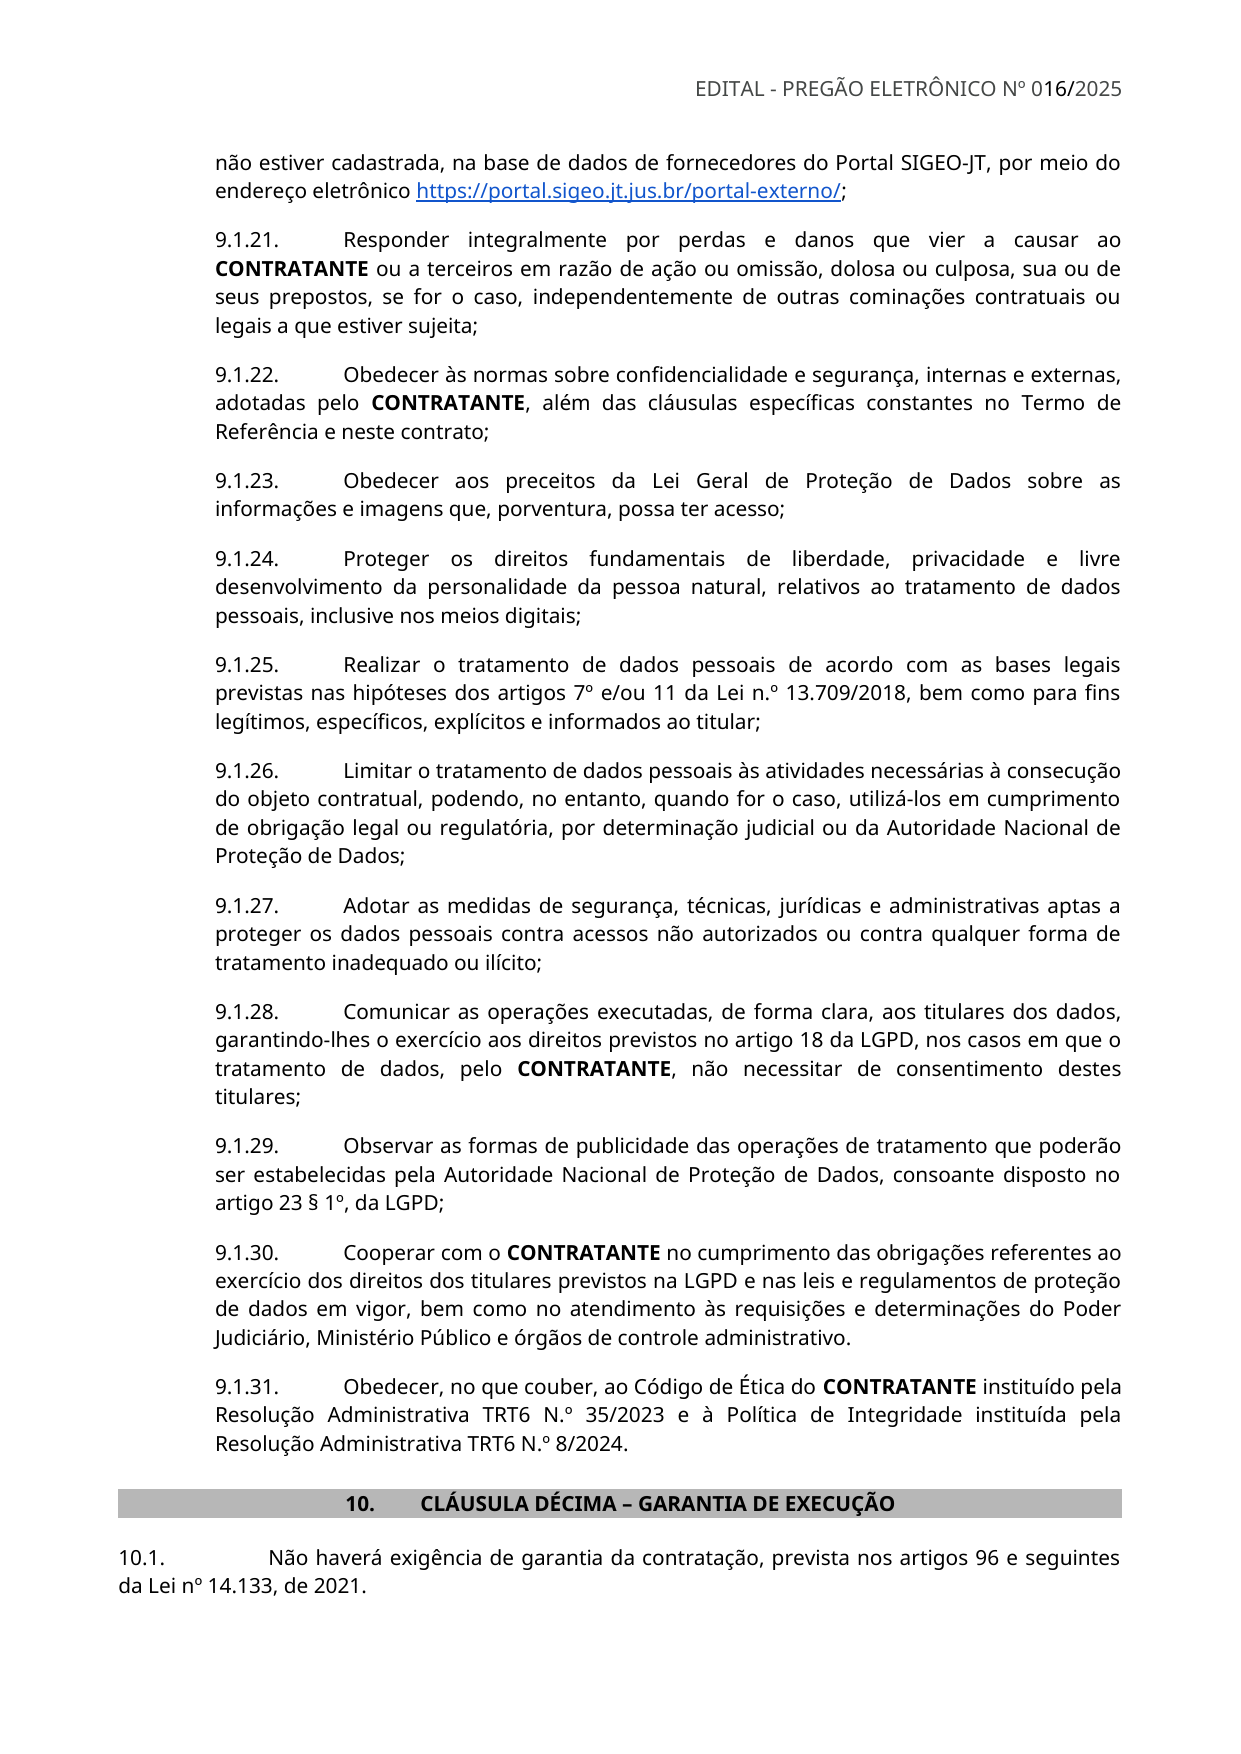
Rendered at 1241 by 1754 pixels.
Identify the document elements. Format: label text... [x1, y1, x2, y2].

list Cooperar com o CONTRATANTE no cumprimento das obrigações referentes ao exercício dos direitos dos titulares previstos na LGPD e nas leis e regulamentos de proteção de dados em vigor, bem como no atendimento às requisições e determinações do Poder Judiciário, Ministério Público e órgãos de controle administrativo. [215, 1238, 1122, 1351]
list Realizar o tratamento de dados pessoais de acordo com as bases legais previstas nas hipóteses dos artigos 7º e/ou 11 da Lei n.º 13.709/2018, bem como para fins legítimos, específicos, explícitos e informados ao titular; [215, 650, 1122, 735]
list Adotar as medidas de segurança, técnicas, jurídicas e administrativas aptas a proteger os dados pessoais contra acessos não autorizados ou contra qualquer forma de tratamento inadequado ou ilícito; [215, 891, 1122, 976]
list Obedecer às normas sobre confidencialidade e segurança, internas e externas, adotadas pelo CONTRATANTE, além das cláusulas específicas constantes no Termo de Referência e neste contrato; [215, 360, 1122, 445]
list Proteger os direitos fundamentais de liberdade, privacidade e livre desenvolvimento da personalidade da pessoa natural, relativos ao tratamento de dados pessoais, inclusive nos meios digitais; [215, 544, 1122, 629]
list Responder integralmente por perdas e danos que vier a causar ao CONTRATANTE ou a terceiros em razão de ação ou omissão, dolosa ou culposa, sua ou de seus prepostos, se for o caso, independentemente de outras cominações contratuais ou legais a que estiver sujeita; [215, 225, 1122, 339]
list Obedecer aos preceitos da Lei Geral de Proteção de Dados sobre as informações e imagens que, porventura, possa ter acesso; [215, 466, 1122, 523]
list Obedecer, no que couber, ao Código de Ética do CONTRATANTE instituído pela Resolução Administrativa TRT6 N.º 35/2023 e à Política de Integridade instituída pela Resolução Administrativa TRT6 N.º 8/2024. [215, 1372, 1122, 1457]
list Limitar o tratamento de dados pessoais às atividades necessárias à consecução do objeto contratual, podendo, no entanto, quando for o caso, utilizá-los em cumprimento de obrigação legal ou regulatória, por determinação judicial ou da Autoridade Nacional de Proteção de Dados; [215, 756, 1122, 870]
list Observar as formas de publicidade das operações de tratamento que poderão ser estabelecidas pela Autoridade Nacional de Proteção de Dados, consoante disposto no artigo 23 § 1º, da LGPD; [215, 1131, 1122, 1217]
list Não haverá exigência de garantia da contratação, prevista nos artigos 96 e seguintes da Lei nº 14.133, de 2021. [118, 1543, 1122, 1600]
list CLÁUSULA DÉCIMA – GARANTIA DE EXECUÇÃO [118, 1489, 1122, 1518]
list não estiver cadastrada, na base de dados de fornecedores do Portal SIGEO-JT, por meio do endereço eletrônico https://portal.sigeo.jt.jus.br/portal-externo/; [215, 148, 1122, 204]
list Comunicar as operações executadas, de forma clara, aos titulares dos dados, garantindo-lhes o exercício aos direitos previstos no artigo 18 da LGPD, nos casos em que o tratamento de dados, pelo CONTRATANTE, não necessitar de consentimento destes titulares; [215, 997, 1122, 1111]
